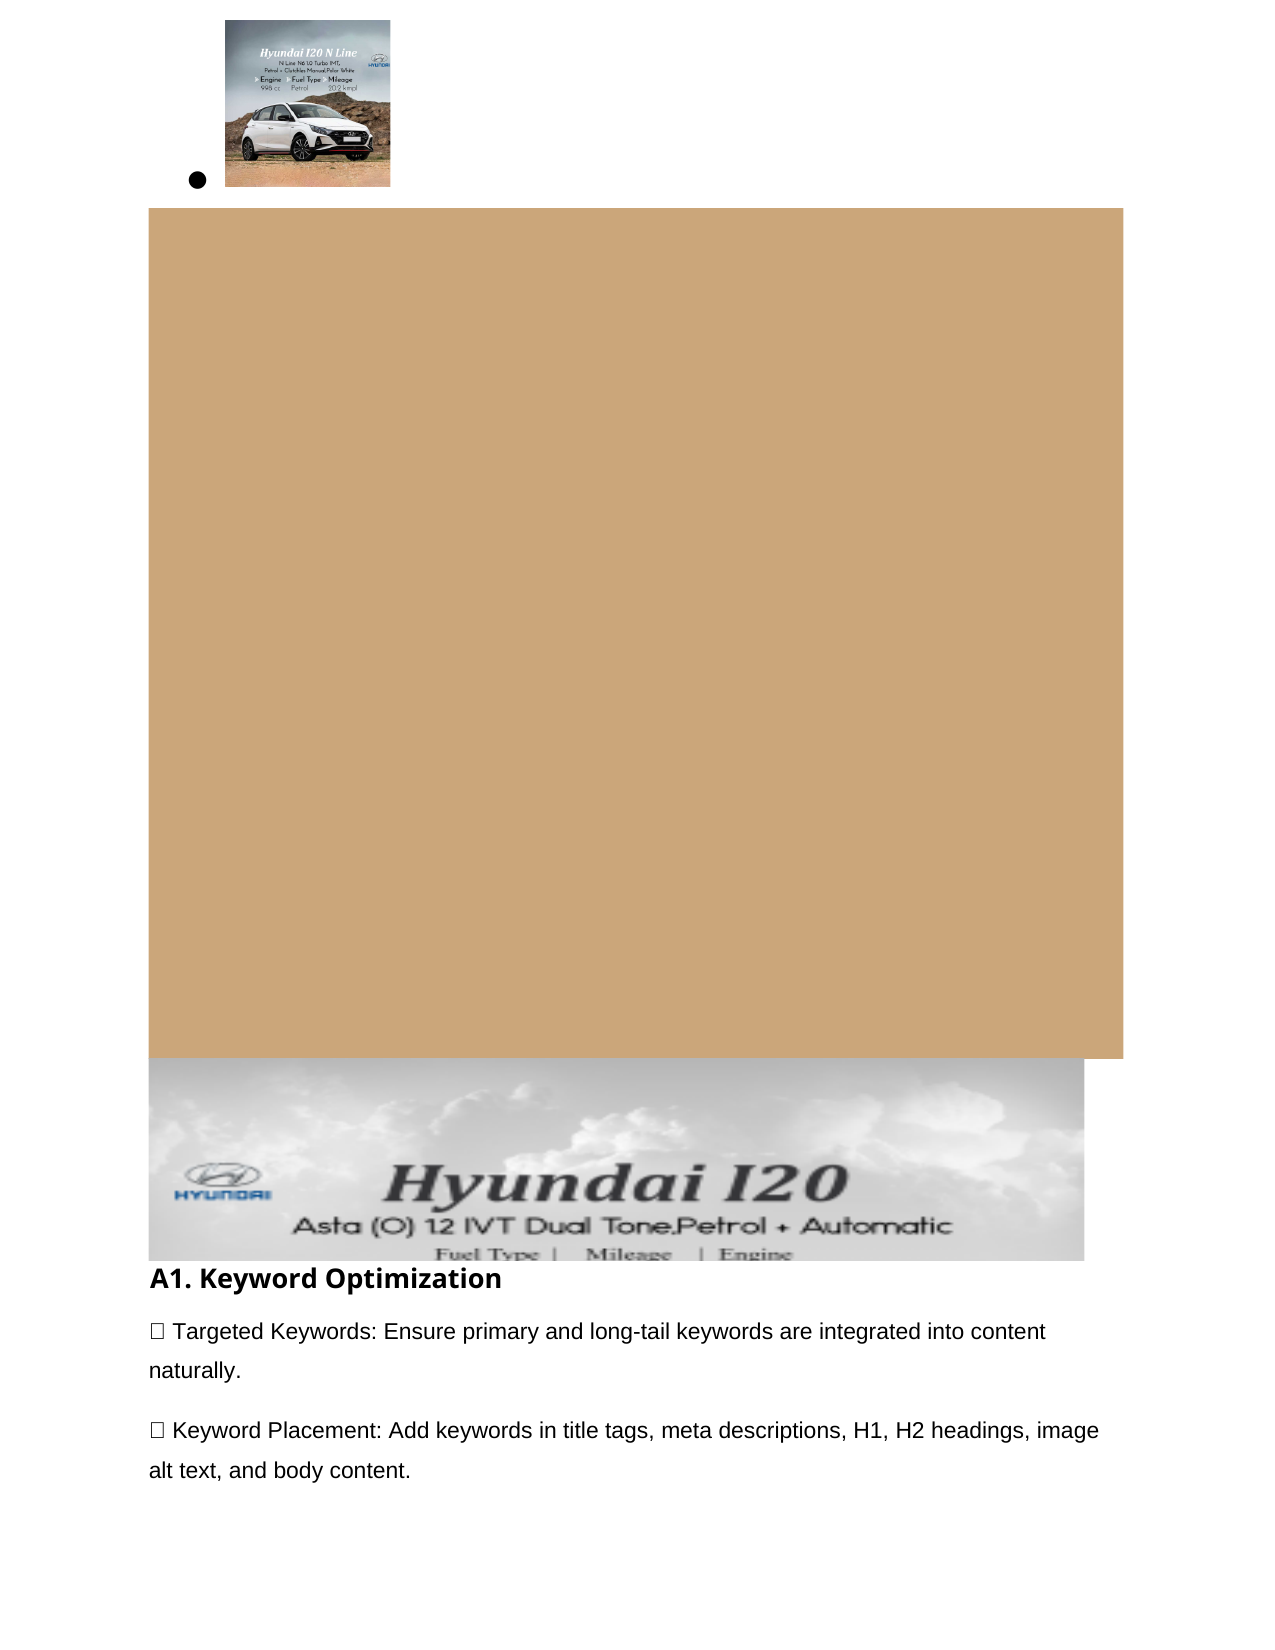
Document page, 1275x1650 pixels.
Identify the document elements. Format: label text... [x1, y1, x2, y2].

subtitle A1. Keyword Optimization [150, 1261, 939, 1297]
picture [225, 20, 391, 187]
picture [148, 208, 1124, 1261]
text ✅ Keyword Placement: Add keywords in title tags, meta descriptions, H1, H2 headings, image alt text, and body content. [148, 1417, 1125, 1483]
text ✅ Targeted Keywords: Ensure primary and long-tail keywords are integrated into content naturally. [148, 1318, 1125, 1383]
